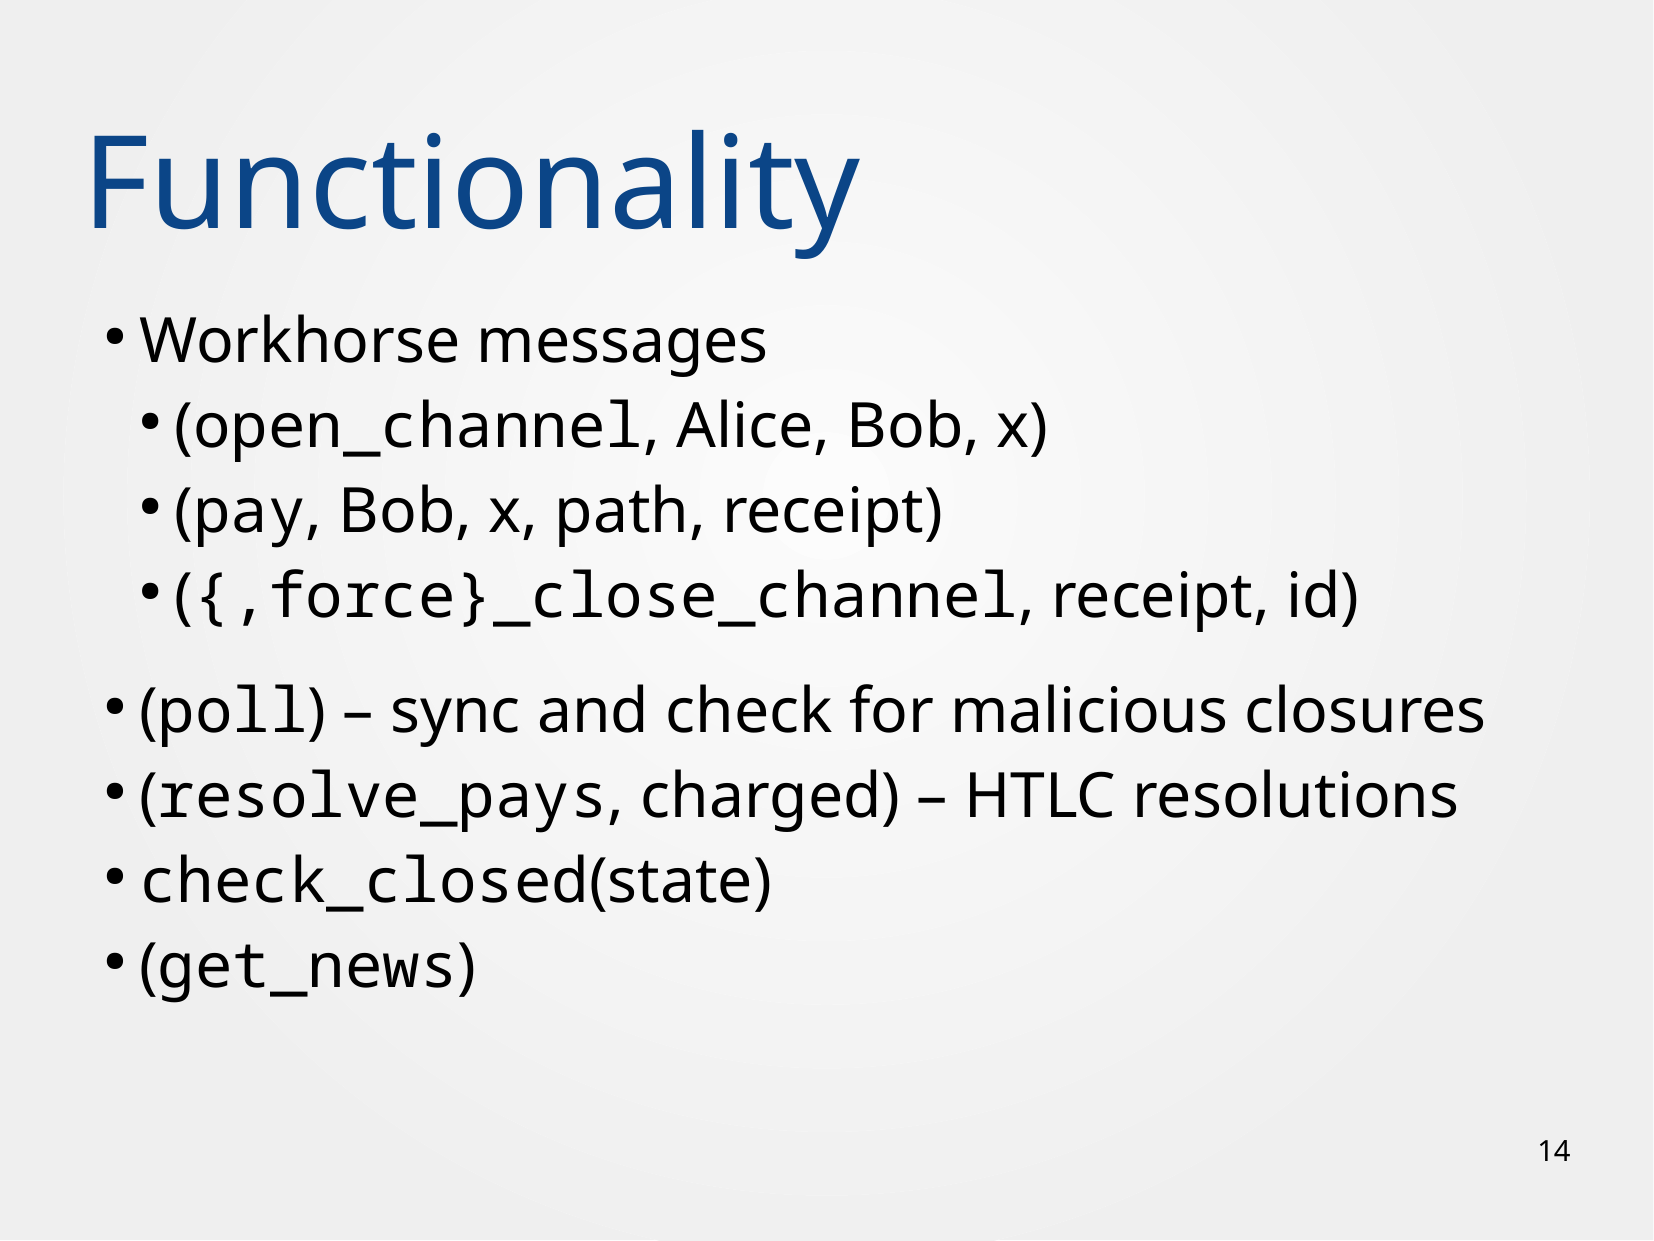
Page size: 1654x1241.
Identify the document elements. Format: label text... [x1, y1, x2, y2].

title Functionality [82, 9, 1572, 267]
text_box Workhorse messages (open_channel, Alice, Bob, x) (pay, Bob, x, path, receipt) ({,force}_close_channel, receipt, id) (poll) – sync and check for malicious closures (resolve_pays, charged) – HTLC resolutions check_closed(state) (get_news) [88, 288, 1609, 1098]
